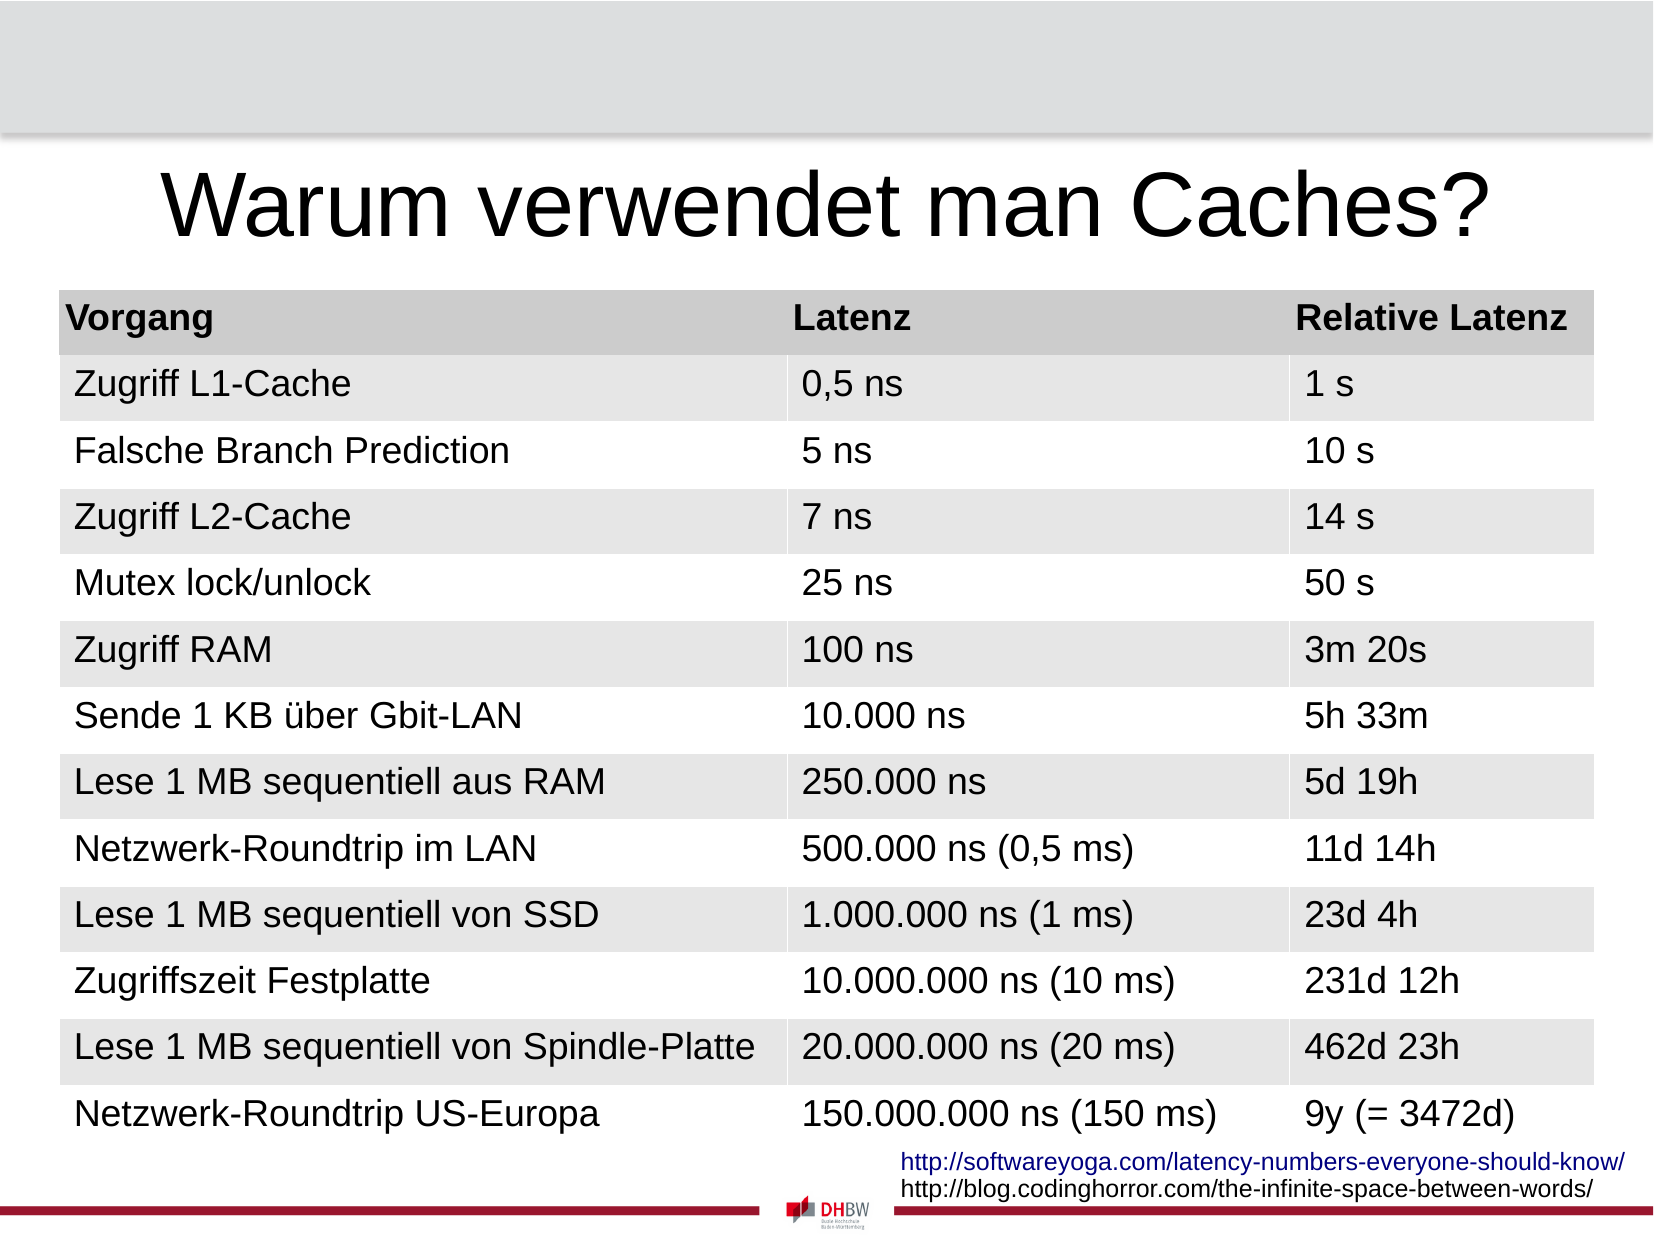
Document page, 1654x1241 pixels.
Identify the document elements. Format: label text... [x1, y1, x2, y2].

table_cell Zugriff RAM [60, 621, 787, 687]
table_cell 462d 23h [1290, 1019, 1594, 1085]
table_cell 5d 19h [1290, 754, 1594, 819]
table_cell Falsche Branch Prediction [60, 422, 787, 488]
table_cell 5 ns [788, 422, 1289, 488]
table_cell 100 ns [788, 621, 1289, 687]
table_cell 20.000.000 ns (20 ms) [788, 1019, 1289, 1085]
table_header Vorgang [59, 290, 787, 355]
table_cell 500.000 ns (0,5 ms) [788, 820, 1289, 886]
text_box http://softwareyoga.com/latency-numbers-everyone-should-know/ http://blog.codinghorror.com/the-infinite-space-between-words/ [885, 1139, 1654, 1211]
table_cell Sende 1 KB über Gbit-LAN [60, 688, 787, 753]
table_cell Lese 1 MB sequentiell aus RAM [60, 754, 787, 819]
picture [0, 1, 1654, 1237]
table_cell Lese 1 MB sequentiell von Spindle-Platte [60, 1019, 787, 1085]
table_cell 9y (= 3472d) [1290, 1086, 1594, 1139]
table_cell Netzwerk-Roundtrip im LAN [60, 820, 787, 886]
table_cell 0,5 ns [788, 355, 1289, 421]
table_cell Zugriff L2-Cache [60, 489, 787, 554]
table_cell 25 ns [788, 555, 1289, 620]
title Warum verwendet man Caches? [82, 49, 1571, 257]
table_cell Zugriff L1-Cache [60, 355, 787, 421]
table_cell 3m 20s [1290, 621, 1594, 687]
table_cell 10.000 ns [788, 688, 1289, 753]
table_cell 1 s [1290, 355, 1594, 421]
table_cell 10.000.000 ns (10 ms) [788, 953, 1289, 1018]
table_cell 11d 14h [1290, 820, 1594, 886]
table_cell Mutex lock/unlock [60, 555, 787, 620]
table_cell Lese 1 MB sequentiell von SSD [60, 887, 787, 952]
table_cell 23d 4h [1290, 887, 1594, 952]
table_cell 1.000.000 ns (1 ms) [788, 887, 1289, 952]
table_cell 150.000.000 ns (150 ms) [788, 1086, 1289, 1151]
table_cell 10 s [1290, 422, 1594, 488]
table_cell 14 s [1290, 489, 1594, 554]
table_cell Netzwerk-Roundtrip US-Europa [60, 1086, 787, 1151]
table_cell 7 ns [788, 489, 1289, 554]
table_cell 250.000 ns [788, 754, 1289, 819]
table_cell 231d 12h [1290, 953, 1594, 1018]
table_header Latenz [787, 290, 1290, 355]
table_cell 5h 33m [1290, 688, 1594, 753]
table_cell 50 s [1290, 555, 1594, 620]
table_header Relative Latenz [1290, 290, 1594, 355]
table_cell Zugriffszeit Festplatte [60, 953, 787, 1018]
